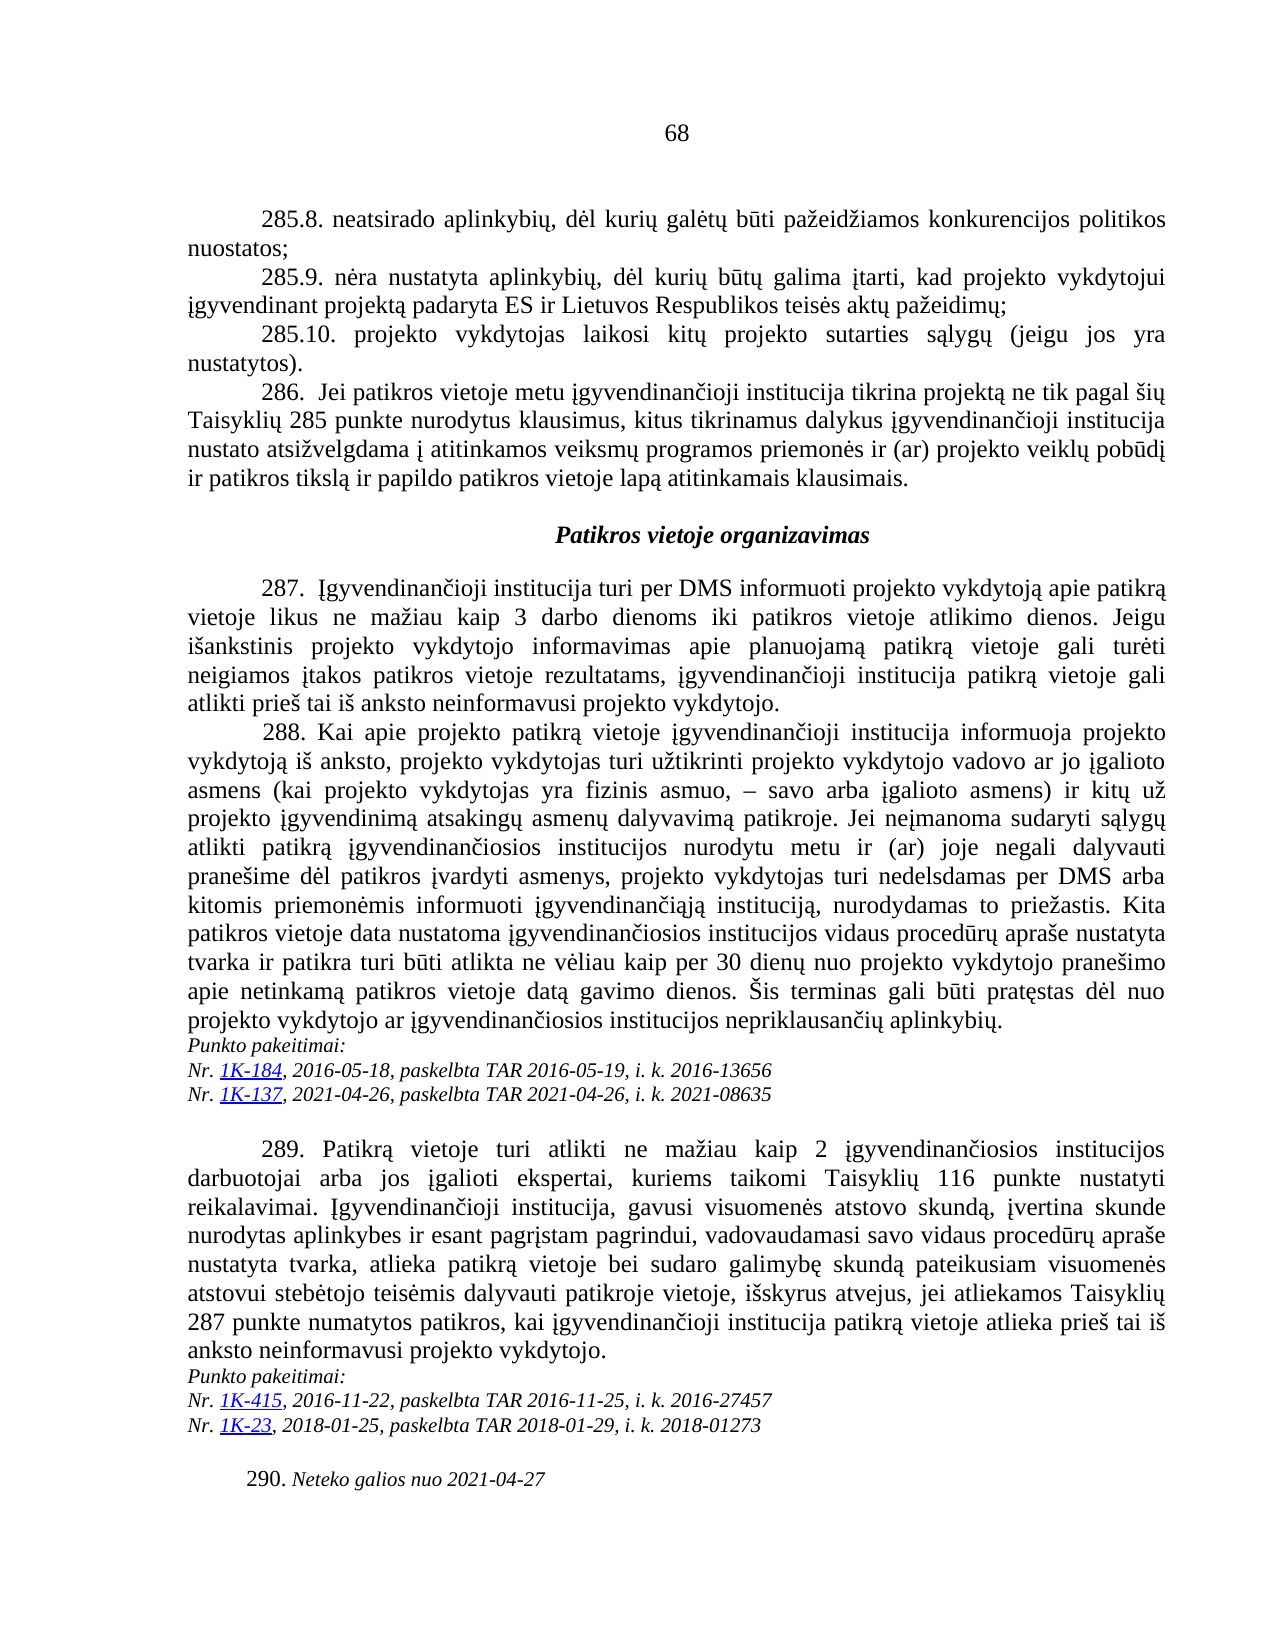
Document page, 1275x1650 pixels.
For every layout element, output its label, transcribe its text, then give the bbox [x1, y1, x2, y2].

text 286. Jei patikros vietoje metu įgyvendinančioji institucija tikrina projektą ne tik pagal šių Taisyklių 285 punkte nurodytus klausimus, kitus tikrinamus dalykus įgyvendinančioji institucija nustato atsižvelgdama į atitinkamos veiksmų programos priemonės ir (ar) projekto veiklų pobūdį ir patikros tikslą ir papildo patikros vietoje lapą atitinkamais klausimais. [187, 377, 1167, 492]
text 288. Kai apie projekto patikrą vietoje įgyvendinančioji institucija informuoja projekto vykdytoją iš anksto, projekto vykdytojas turi užtikrinti projekto vykdytojo vadovo ar jo įgalioto asmens (kai projekto vykdytojas yra fizinis asmuo, – savo arba įgalioto asmens) ir kitų už projekto įgyvendinimą atsakingų asmenų dalyvavimą patikroje. Jei neįmanoma sudaryti sąlygų atlikti patikrą įgyvendinančiosios institucijos nurodytu metu ir (ar) joje negali dalyvauti pranešime dėl patikros įvardyti asmenys, projekto vykdytojas turi nedelsdamas per DMS arba kitomis priemonėmis informuoti įgyvendinančiąją instituciją, nurodydamas to priežastis. Kita patikros vietoje data nustatoma įgyvendinančiosios institucijos vidaus procedūrų apraše nustatyta tvarka ir patikra turi būti atlikta ne vėliau kaip per 30 dienų nuo projekto vykdytojo pranešimo apie netinkamą patikros vietoje datą gavimo dienos. Šis terminas gali būti pratęstas dėl nuo projekto vykdytojo ar įgyvendinančiosios institucijos nepriklausančių aplinkybių. [187, 717, 1167, 1033]
text Nr. 1K-23, 2018-01-25, paskelbta TAR 2018-01-29, i. k. 2018-01273 [187, 1412, 1167, 1437]
text Nr. 1K-184, 2016-05-18, paskelbta TAR 2016-05-19, i. k. 2016-13656 [187, 1057, 1167, 1082]
text 289. Patikrą vietoje turi atlikti ne mažiau kaip 2 įgyvendinančiosios institucijos darbuotojai arba jos įgalioti ekspertai, kuriems taikomi Taisyklių 116 punkte nustatyti reikalavimai. Įgyvendinančioji institucija, gavusi visuomenės atstovo skundą, įvertina skunde nurodytas aplinkybes ir esant pagrįstam pagrindui, vadovaudamasi savo vidaus procedūrų apraše nustatyta tvarka, atlieka patikrą vietoje bei sudaro galimybę skundą pateikusiam visuomenės atstovui stebėtojo teisėmis dalyvauti patikroje vietoje, išskyrus atvejus, jei atliekamos Taisyklių 287 punkte numatytos patikros, kai įgyvendinančioji institucija patikrą vietoje atlieka prieš tai iš anksto neinformavusi projekto vykdytojo. [187, 1134, 1167, 1364]
subtitle Patikros vietoje organizavimas [261, 521, 1167, 549]
text Punkto pakeitimai: [187, 1033, 1167, 1057]
text Punkto pakeitimai: [187, 1364, 1167, 1388]
text 285.9. nėra nustatyta aplinkybių, dėl kurių būtų galima įtarti, kad projekto vykdytojui įgyvendinant projektą padaryta ES ir Lietuvos Respublikos teisės aktų pažeidimų; [187, 262, 1167, 319]
text 285.10. projekto vykdytojas laikosi kitų projekto sutarties sąlygų (jeigu jos yra nustatytos). [187, 319, 1167, 377]
text Nr. 1K-415, 2016-11-22, paskelbta TAR 2016-11-25, i. k. 2016-27457 [187, 1388, 1167, 1412]
text Nr. 1K-137, 2021-04-26, paskelbta TAR 2021-04-26, i. k. 2021-08635 [187, 1082, 1167, 1106]
text 287. Įgyvendinančioji institucija turi per DMS informuoti projekto vykdytoją apie patikrą vietoje likus ne mažiau kaip 3 darbo dienoms iki patikros vietoje atlikimo dienos. Jeigu išankstinis projekto vykdytojo informavimas apie planuojamą patikrą vietoje gali turėti neigiamos įtakos patikros vietoje rezultatams, įgyvendinančioji institucija patikrą vietoje gali atlikti prieš tai iš anksto neinformavusi projekto vykdytojo. [187, 573, 1167, 717]
text 290. Neteko galios nuo 2021-04-27 [187, 1465, 1167, 1492]
text 285.8. neatsirado aplinkybių, dėl kurių galėtų būti pažeidžiamos konkurencijos politikos nuostatos; [187, 204, 1167, 262]
